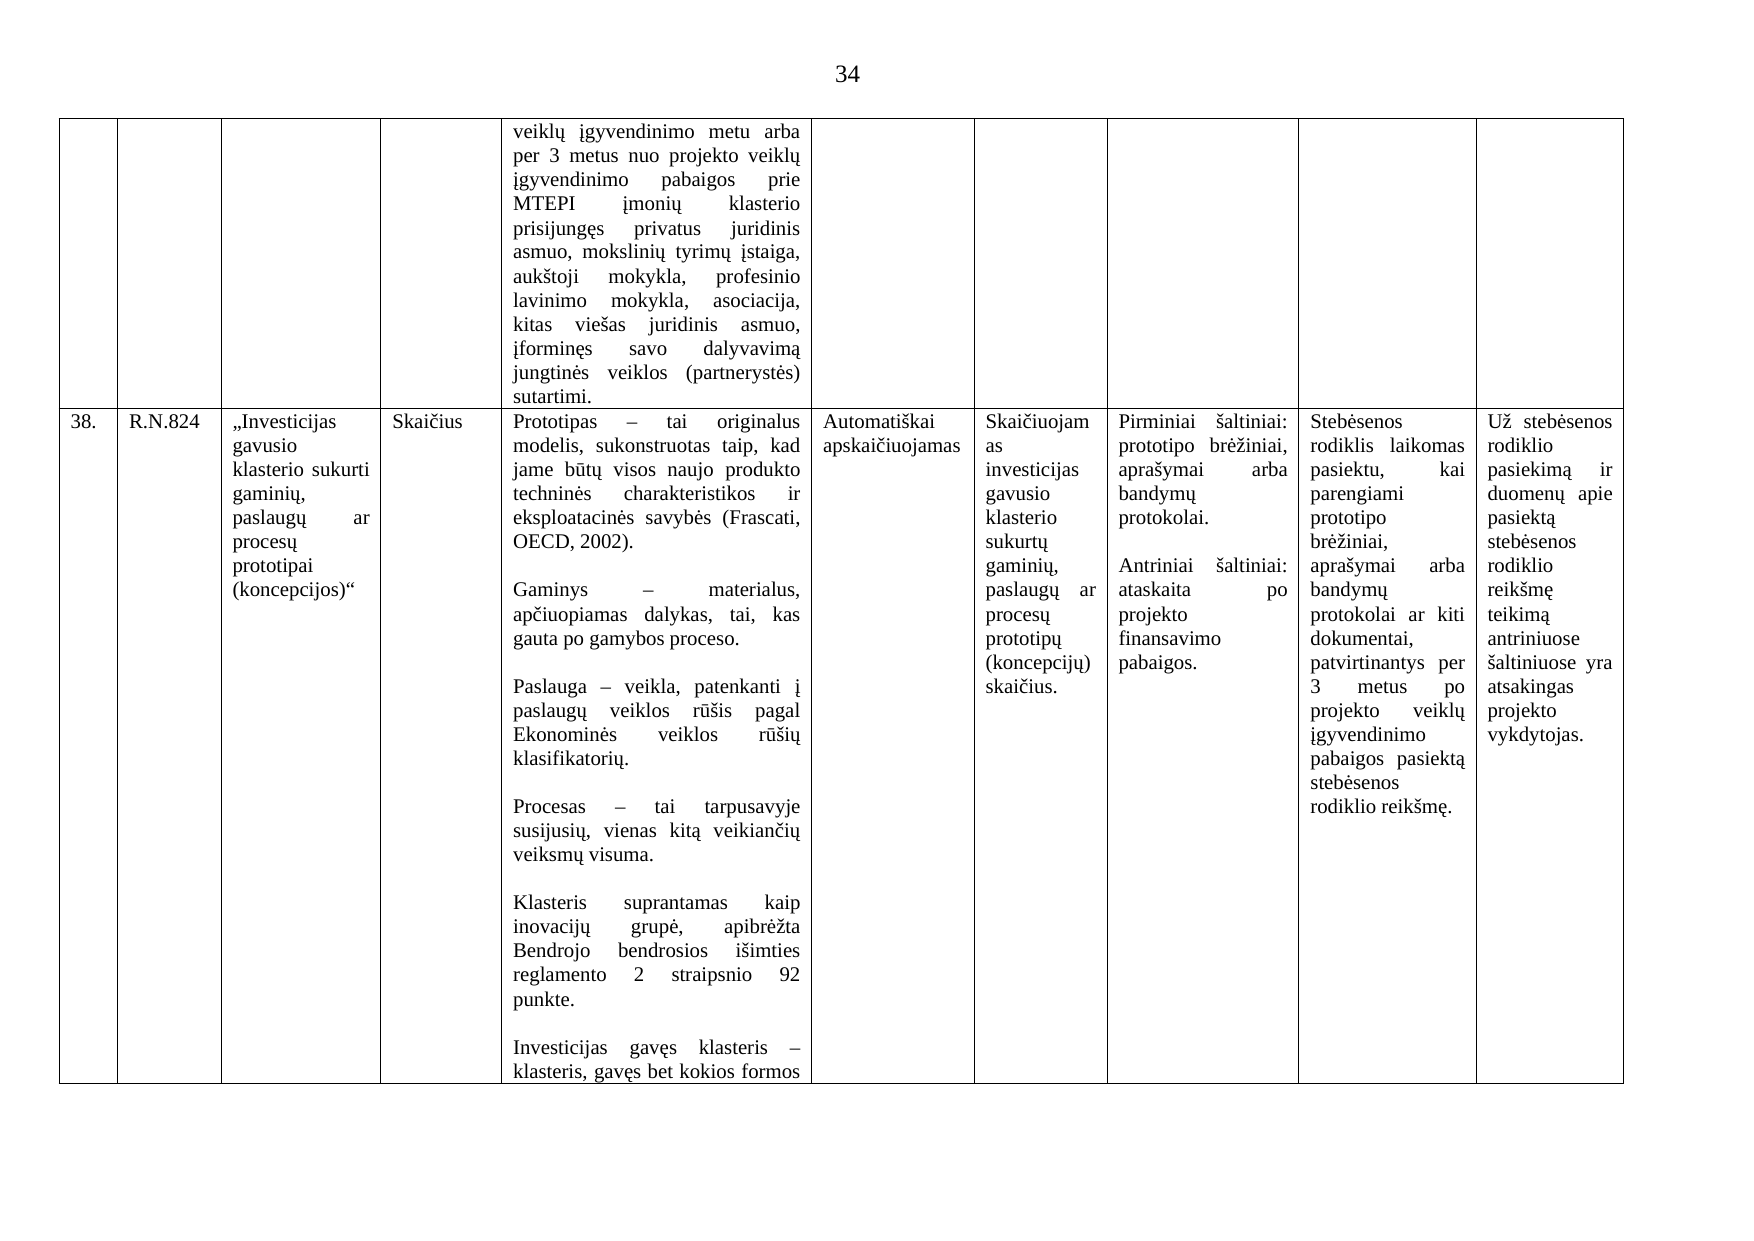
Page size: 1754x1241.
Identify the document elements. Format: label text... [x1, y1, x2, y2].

table_cell [812, 119, 974, 408]
table_cell [975, 119, 1107, 408]
table_cell [118, 119, 221, 408]
table_cell Skaičiuojamas investicijas gavusio klasterio sukurtų gaminių, paslaugų ar procesų prototipų (koncepcijų) skaičius. [975, 409, 1107, 1083]
table_cell R.N.824 [118, 409, 221, 1083]
table_cell 38. [60, 409, 117, 1083]
table_cell Už stebėsenos rodiklio pasiekimą ir duomenų apie pasiektą stebėsenos rodiklio reikšmę teikimą antriniuose šaltiniuose yra atsakingas projekto vykdytojas. [1477, 409, 1623, 1083]
table_cell [1108, 119, 1298, 408]
table_cell Prototipas – tai originalus modelis, sukonstruotas taip, kad jame būtų visos naujo produkto techninės charakteristikos ir eksploatacinės savybės (Frascati, OECD, 2002). Gaminys – materialus, apčiuopiamas dalykas, tai, kas gauta po gamybos proceso. Paslauga – veikla, patenkanti į paslaugų veiklos rūšis pagal Ekonominės veiklos rūšių klasifikatorių. Procesas – tai tarpusavyje susijusių, vienas kitą veikiančių veiksmų visuma. Klasteris suprantamas kaip inovacijų grupė, apibrėžta Bendrojo bendrosios išimties reglamento 2 straipsnio 92 punkte. Investicijas gavęs klasteris – klasteris, gavęs bet kokios formos [502, 409, 811, 1083]
table_cell Stebėsenos rodiklis laikomas pasiektu, kai parengiami prototipo brėžiniai, aprašymai arba bandymų protokolai ar kiti dokumentai, patvirtinantys per 3 metus po projekto veiklų įgyvendinimo pabaigos pasiektą stebėsenos rodiklio reikšmę. [1299, 409, 1476, 1083]
table_cell Automatiškai apskaičiuojamas [812, 409, 974, 1083]
table_cell [1299, 119, 1476, 408]
table_cell „Investicijas gavusio klasterio sukurti gaminių, paslaugų ar procesų prototipai (koncepcijos)“ [222, 409, 380, 1083]
table_cell veiklų įgyvendinimo metu arba per 3 metus nuo projekto veiklų įgyvendinimo pabaigos prie MTEPI įmonių klasterio prisijungęs privatus juridinis asmuo, mokslinių tyrimų įstaiga, aukštoji mokykla, profesinio lavinimo mokykla, asociacija, kitas viešas juridinis asmuo, įforminęs savo dalyvavimą jungtinės veiklos (partnerystės) sutartimi. [502, 119, 811, 408]
table_cell [1477, 119, 1623, 408]
table_cell [222, 119, 380, 408]
table_cell [381, 119, 501, 408]
table_cell Skaičius [381, 409, 501, 1083]
table_cell Pirminiai šaltiniai: prototipo brėžiniai, aprašymai arba bandymų protokolai. Antriniai šaltiniai: ataskaita po projekto finansavimo pabaigos. [1108, 409, 1298, 1083]
table_cell [60, 119, 117, 408]
